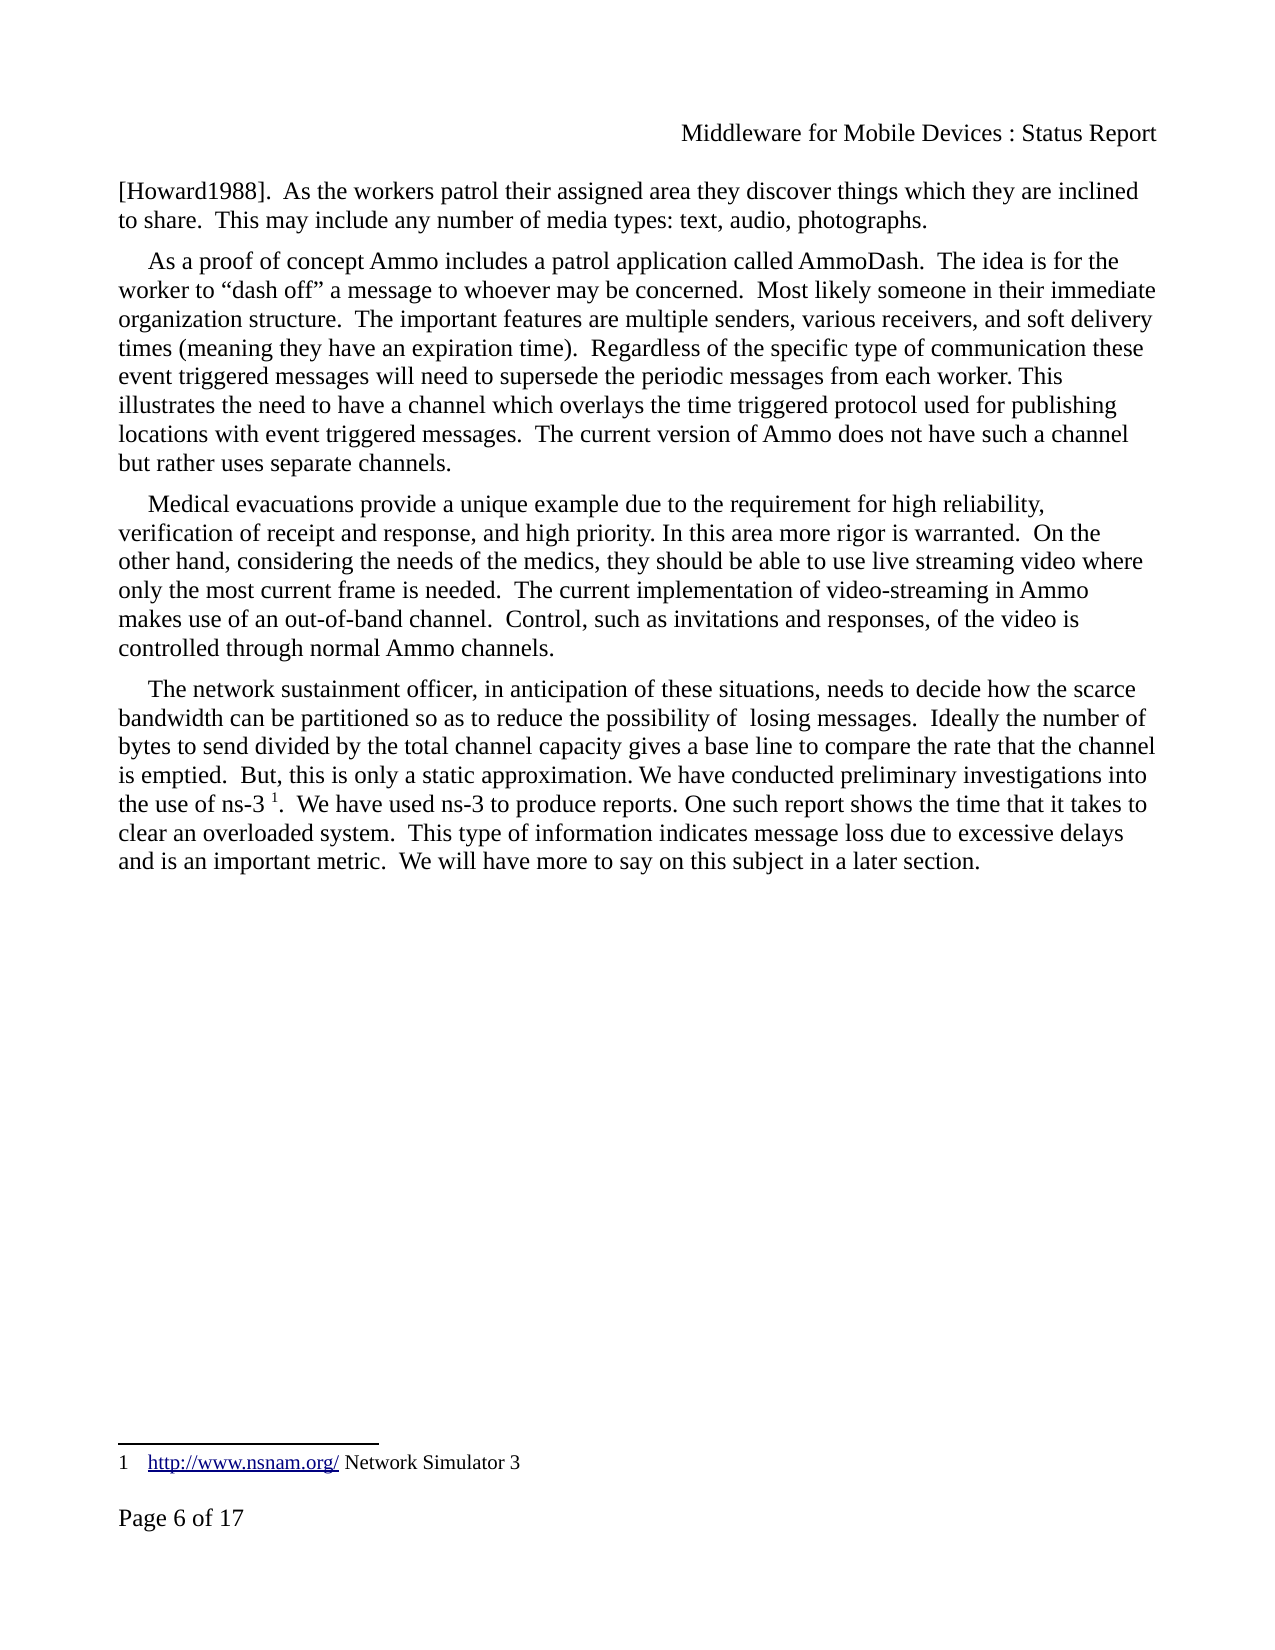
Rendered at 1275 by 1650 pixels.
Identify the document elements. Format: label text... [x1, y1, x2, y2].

text As a proof of concept Ammo includes a patrol application called AmmoDash. The idea is for the worker to “dash off” a message to whoever may be concerned. Most likely someone in their immediate organization structure. The important features are multiple senders, various receivers, and soft delivery times (meaning they have an expiration time). Regardless of the specific type of communication these event triggered messages will need to supersede the periodic messages from each worker. This illustrates the need to have a channel which overlays the time triggered protocol used for publishing locations with event triggered messages. The current version of Ammo does not have such a channel but rather uses separate channels. [118, 246, 1157, 476]
text [Howard1988]. As the workers patrol their assigned area they discover things which they are inclined to share. This may include any number of media types: text, audio, photographs. [118, 176, 1157, 234]
text Medical evacuations provide a unique example due to the requirement for high reliability, verification of receipt and response, and high priority. In this area more rigor is warranted. On the other hand, considering the needs of the medics, they should be able to use live streaming video where only the most current frame is needed. The current implementation of video-streaming in Ammo makes use of an out-of-band channel. Control, such as invitations and responses, of the video is controlled through normal Ammo channels. [118, 489, 1157, 661]
text http://www.nsnam.org/ Network Simulator 3 [118, 1449, 1157, 1474]
text The network sustainment officer, in anticipation of these situations, needs to decide how the scarce bandwidth can be partitioned so as to reduce the possibility of losing messages. Ideally the number of bytes to send divided by the total channel capacity gives a base line to compare the rate that the channel is emptied. But, this is only a static approximation. We have conducted preliminary investigations into the use of ns-3 . We have used ns-3 to produce reports. One such report shows the time that it takes to clear an overloaded system. This type of information indicates message loss due to excessive delays and is an important metric. We will have more to say on this subject in a later section. [118, 674, 1157, 875]
